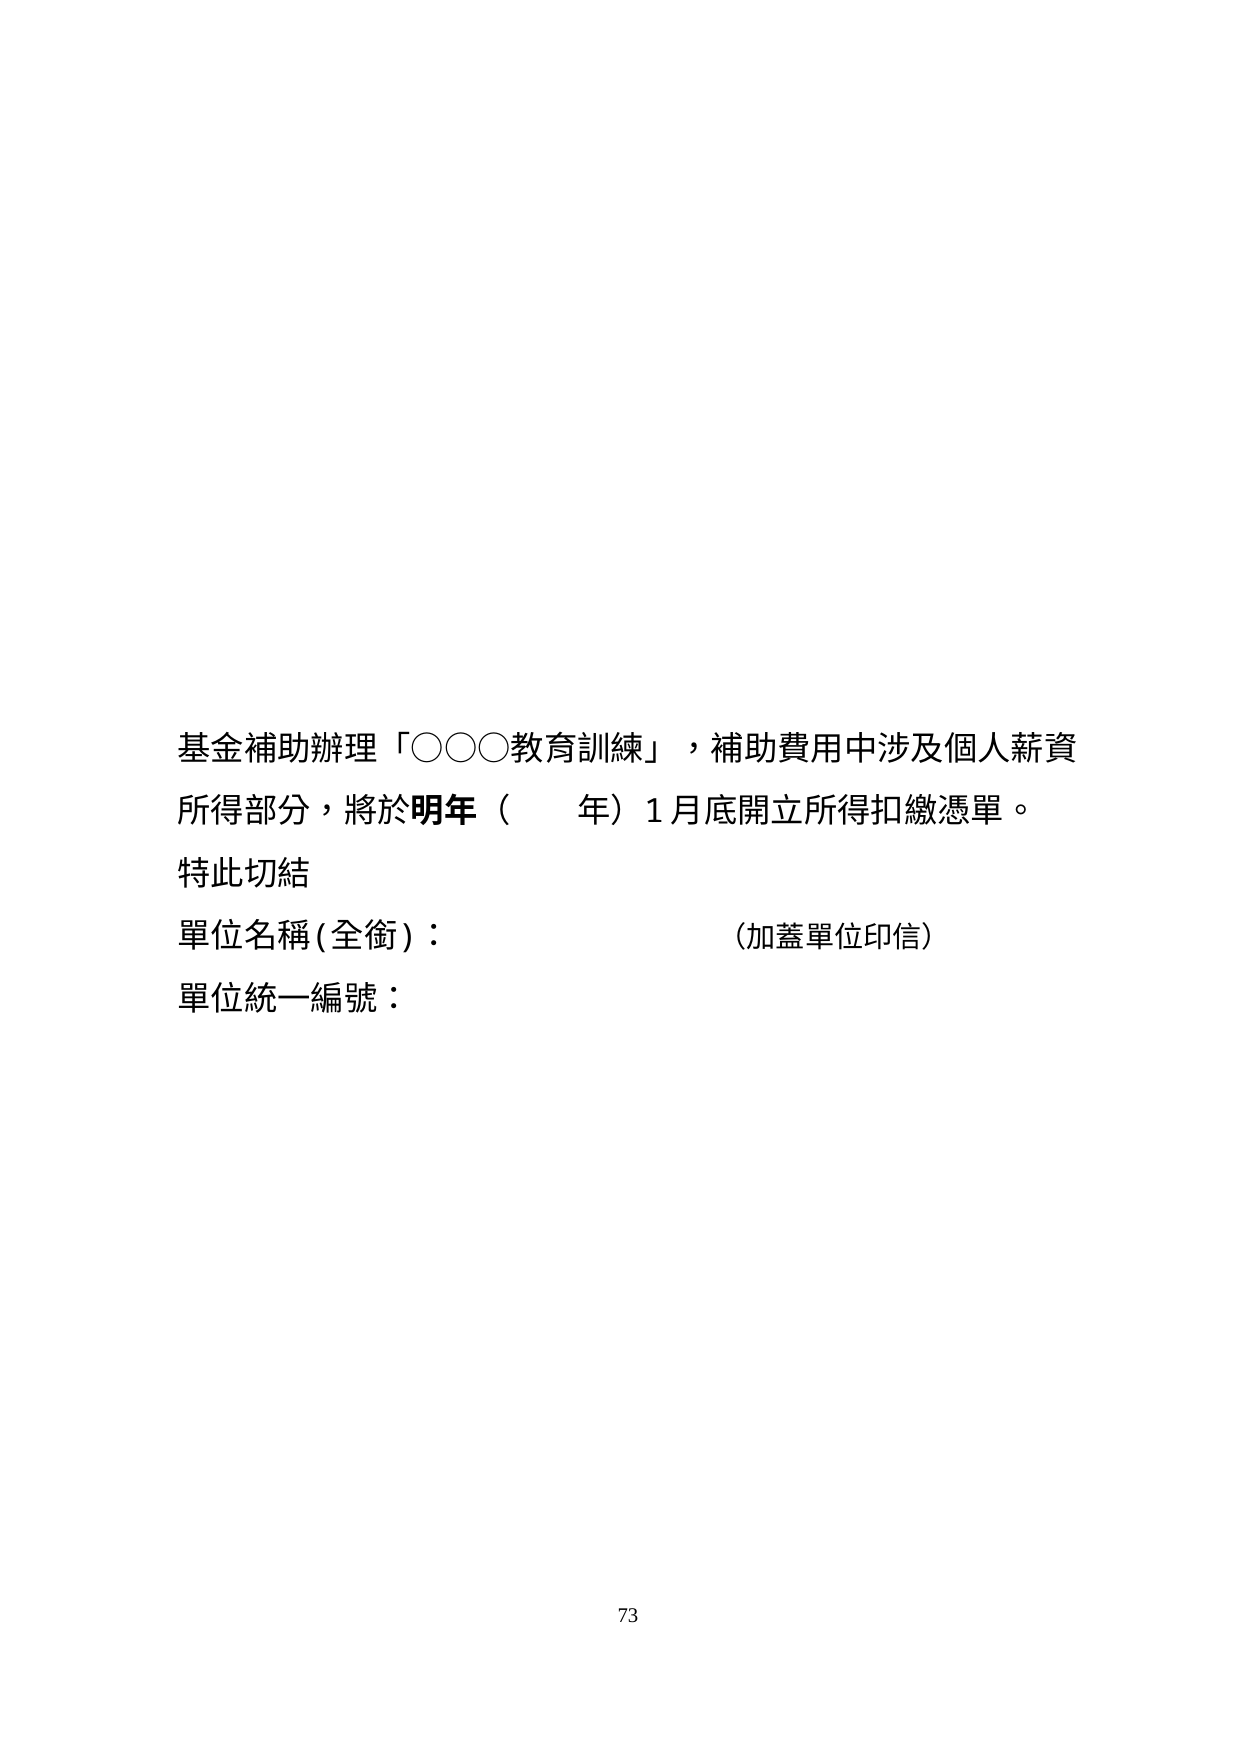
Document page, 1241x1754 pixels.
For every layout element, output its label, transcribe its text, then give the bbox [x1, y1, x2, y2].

text 基金補助辦理「○○○教育訓練」，補助費用中涉及個人薪資所得部分，將於明年（ 年）1月底開立所得扣繳憑單。 [177, 704, 1078, 829]
text 特此切結 [177, 829, 1078, 892]
text 單位名稱(全銜)： （加蓋單位印信） [177, 892, 1078, 954]
text 單位統一編號： [177, 954, 1078, 1017]
